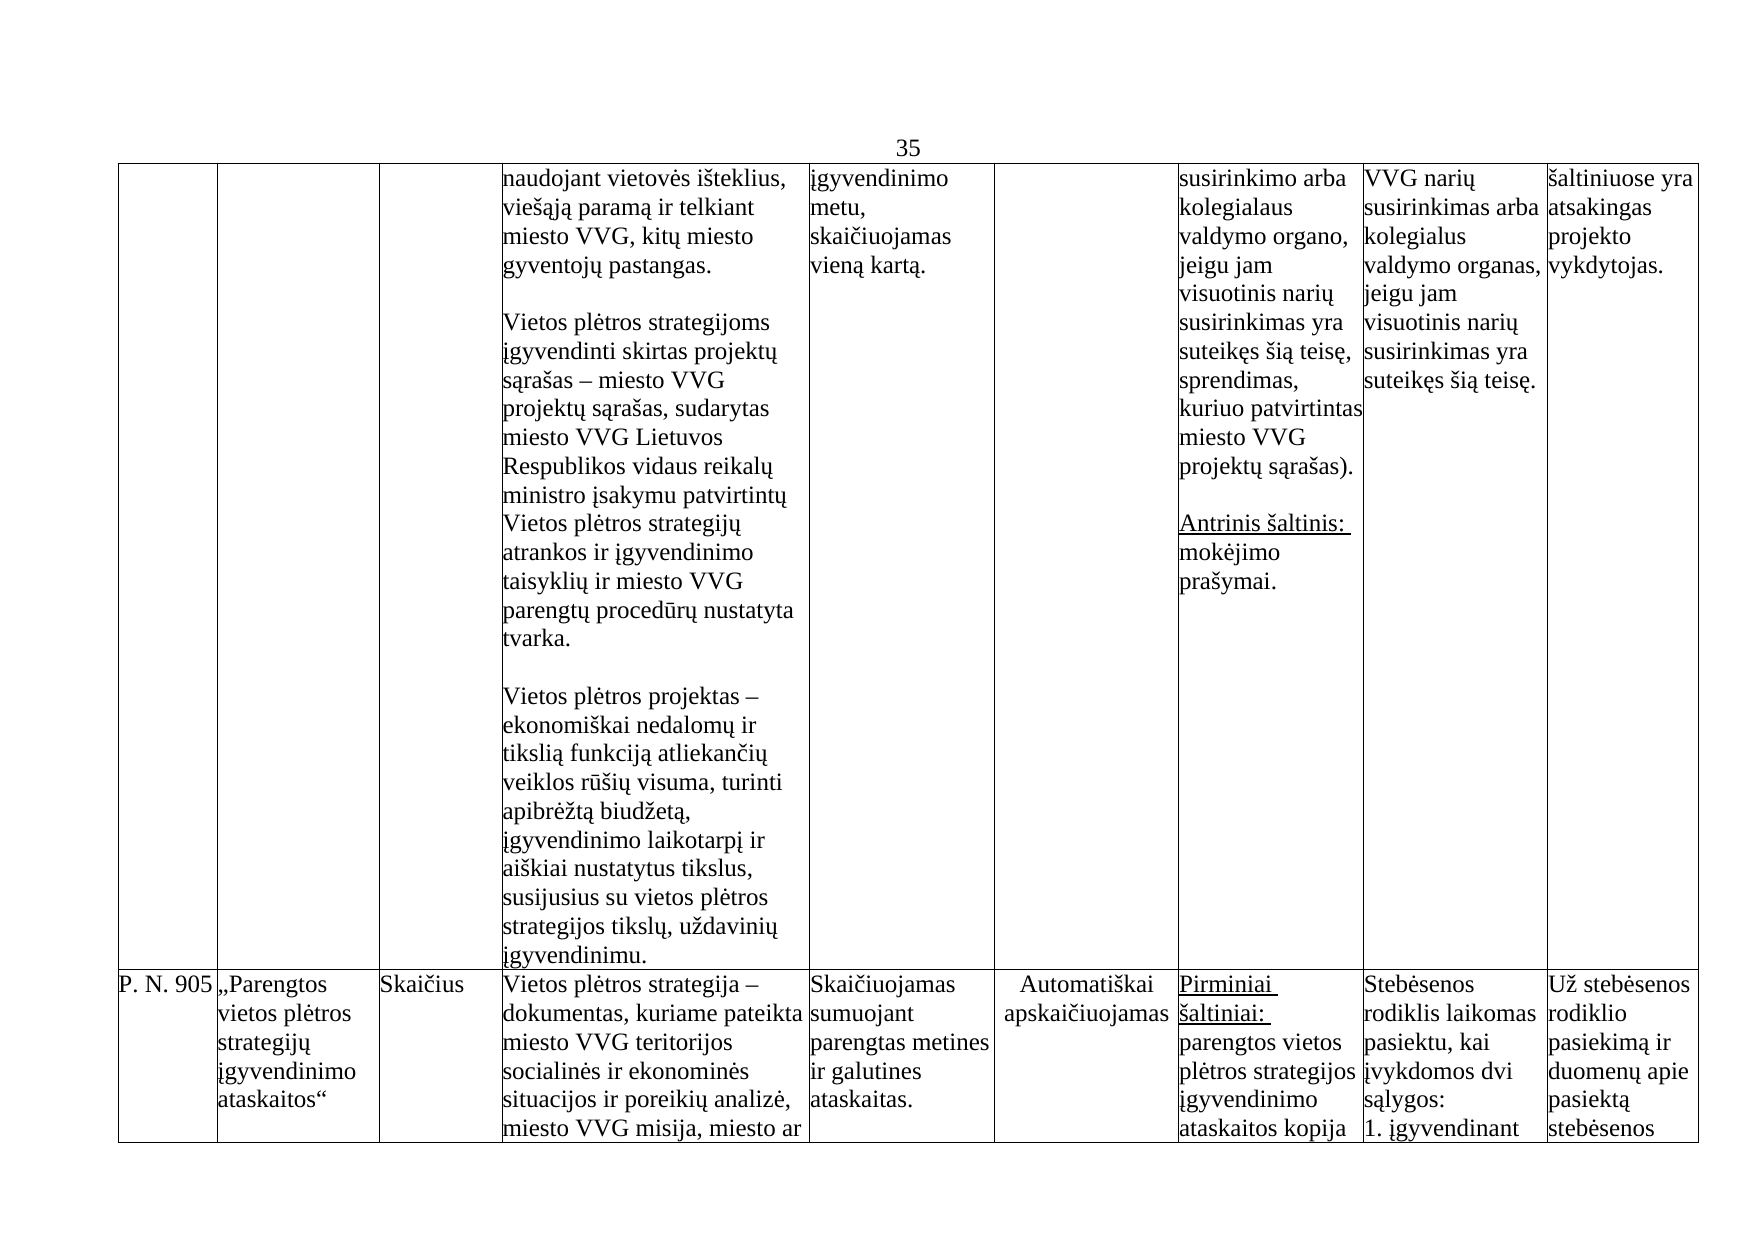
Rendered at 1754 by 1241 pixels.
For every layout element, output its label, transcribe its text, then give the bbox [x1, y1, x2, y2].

table_cell „Parengtos vietos plėtros strategijų įgyvendinimo ataskaitos“ [218, 970, 379, 1142]
table_cell Stebėsenos rodiklis laikomas pasiektu, kai įvykdomos dvi sąlygos: 1. įgyvendinant [1364, 970, 1547, 1142]
table_cell susirinkimo arba kolegialaus valdymo organo, jeigu jam visuotinis narių susirinkimas yra suteikęs šią teisę, sprendimas, kuriuo patvirtintas miesto VVG projektų sąrašas). Antrinis šaltinis: mokėjimo prašymai. [1179, 164, 1363, 968]
table_cell VVG narių susirinkimas arba kolegialus valdymo organas, jeigu jam visuotinis narių susirinkimas yra suteikęs šią teisę. [1364, 164, 1547, 968]
table_cell šaltiniuose yra atsakingas projekto vykdytojas. [1548, 164, 1698, 968]
table_cell [380, 164, 502, 968]
table_cell įgyvendinimo metu, skaičiuojamas vieną kartą. [810, 164, 994, 968]
table_cell Pirminiai šaltiniai: parengtos vietos plėtros strategijos įgyvendinimo ataskaitos kopija [1179, 970, 1363, 1142]
table_cell [218, 164, 379, 968]
table_cell [995, 164, 1178, 968]
table_cell Automatiškai apskaičiuojamas [995, 970, 1178, 1142]
table_cell Skaičius [380, 970, 502, 1142]
table_cell Vietos plėtros strategija – dokumentas, kuriame pateikta miesto VVG teritorijos socialinės ir ekonominės situacijos ir poreikių analizė, miesto VVG misija, miesto ar [503, 970, 809, 1142]
table_cell P. N. 905 [119, 970, 217, 1142]
table_cell naudojant vietovės išteklius, viešąją paramą ir telkiant miesto VVG, kitų miesto gyventojų pastangas. Vietos plėtros strategijoms įgyvendinti skirtas projektų sąrašas – miesto VVG projektų sąrašas, sudarytas miesto VVG Lietuvos Respublikos vidaus reikalų ministro įsakymu patvirtintų Vietos plėtros strategijų atrankos ir įgyvendinimo taisyklių ir miesto VVG parengtų procedūrų nustatyta tvarka. Vietos plėtros projektas –ekonomiškai nedalomų ir tikslią funkciją atliekančių veiklos rūšių visuma, turinti apibrėžtą biudžetą, įgyvendinimo laikotarpį ir aiškiai nustatytus tikslus, susijusius su vietos plėtros strategijos tikslų, uždavinių įgyvendinimu. [503, 164, 809, 968]
table_cell [119, 164, 217, 968]
table_cell Už stebėsenos rodiklio pasiekimą ir duomenų apie pasiektą stebėsenos [1548, 970, 1698, 1142]
table_cell Skaičiuojamas sumuojant parengtas metines ir galutines ataskaitas. [810, 970, 994, 1142]
